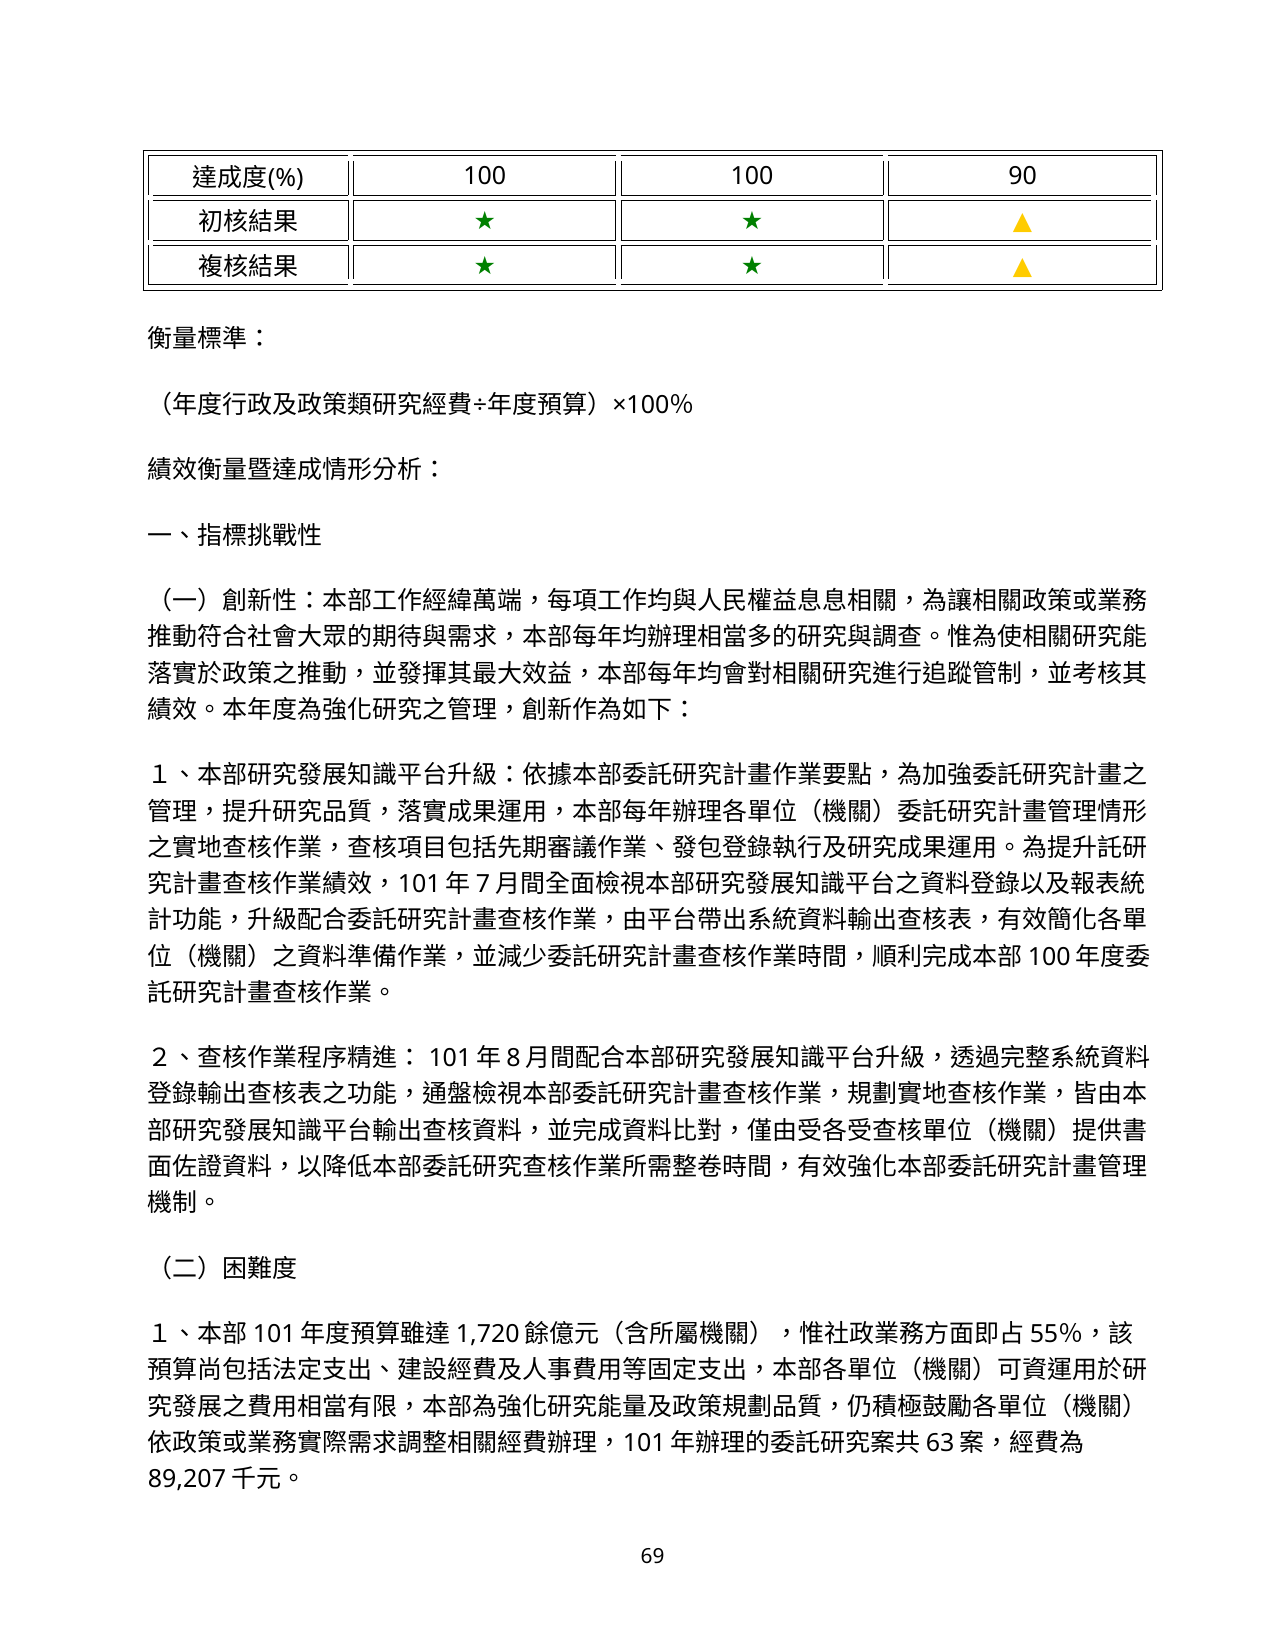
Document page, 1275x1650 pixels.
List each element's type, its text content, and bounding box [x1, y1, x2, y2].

table_cell 複核結果 [145, 240, 351, 284]
table_cell ★ [351, 195, 618, 239]
text 一、指標挑戰性 [148, 515, 1157, 551]
table_cell ★ [618, 240, 886, 284]
table_cell 達成度(%) [145, 151, 351, 195]
text １、本部101年度預算雖達1,720餘億元（含所屬機關），惟社政業務方面即占55％，該預算尚包括法定支出、建設經費及人事費用等固定支出，本部各單位（機關）可資運用於研究發展之費用相當有限，本部為強化研究能量及政策規劃品質，仍積極鼓勵各單位（機關）依政策或業務實際需求調整相關經費辦理，101年辦理的委託研究案共63案，經費為89,207千元。 [148, 1313, 1157, 1495]
text 衡量標準： [148, 319, 1157, 355]
table_cell 100 [351, 151, 618, 195]
table_cell ▲ [886, 195, 1159, 239]
text （年度行政及政策類研究經費÷年度預算）×100％ [148, 384, 1157, 421]
text 績效衡量暨達成情形分析： [148, 450, 1157, 486]
text （二）困難度 [148, 1248, 1157, 1284]
table_cell ★ [618, 195, 886, 239]
text （一）創新性：本部工作經緯萬端，每項工作均與人民權益息息相關，為讓相關政策或業務推動符合社會大眾的期待與需求，本部每年均辦理相當多的研究與調查。惟為使相關研究能落實於政策之推動，並發揮其最大效益，本部每年均會對相關研究進行追蹤管制，並考核其績效。本年度為強化研究之管理，創新作為如下： [148, 581, 1157, 726]
table_cell 100 [618, 151, 886, 195]
text ２、查核作業程序精進： 101年8月間配合本部研究發展知識平台升級，透過完整系統資料登錄輸出查核表之功能，通盤檢視本部委託研究計畫查核作業，規劃實地查核作業，皆由本部研究發展知識平台輸出查核資料，並完成資料比對，僅由受各受查核單位（機關）提供書面佐證資料，以降低本部委託研究查核作業所需整卷時間，有效強化本部委託研究計畫管理機制。 [148, 1038, 1157, 1219]
table_cell ★ [351, 240, 618, 284]
text １、本部研究發展知識平台升級：依據本部委託研究計畫作業要點，為加強委託研究計畫之管理，提升研究品質，落實成果運用，本部每年辦理各單位（機關）委託研究計畫管理情形之實地查核作業，查核項目包括先期審議作業、發包登錄執行及研究成果運用。為提升託研究計畫查核作業績效，101年7月間全面檢視本部研究發展知識平台之資料登錄以及報表統計功能，升級配合委託研究計畫查核作業，由平台帶出系統資料輸出查核表，有效簡化各單位（機關）之資料準備作業，並減少委託研究計畫查核作業時間，順利完成本部100年度委託研究計畫查核作業。 [148, 755, 1157, 1008]
table_cell 初核結果 [145, 195, 351, 239]
table_cell ▲ [886, 240, 1159, 284]
table_cell 90 [886, 151, 1159, 195]
